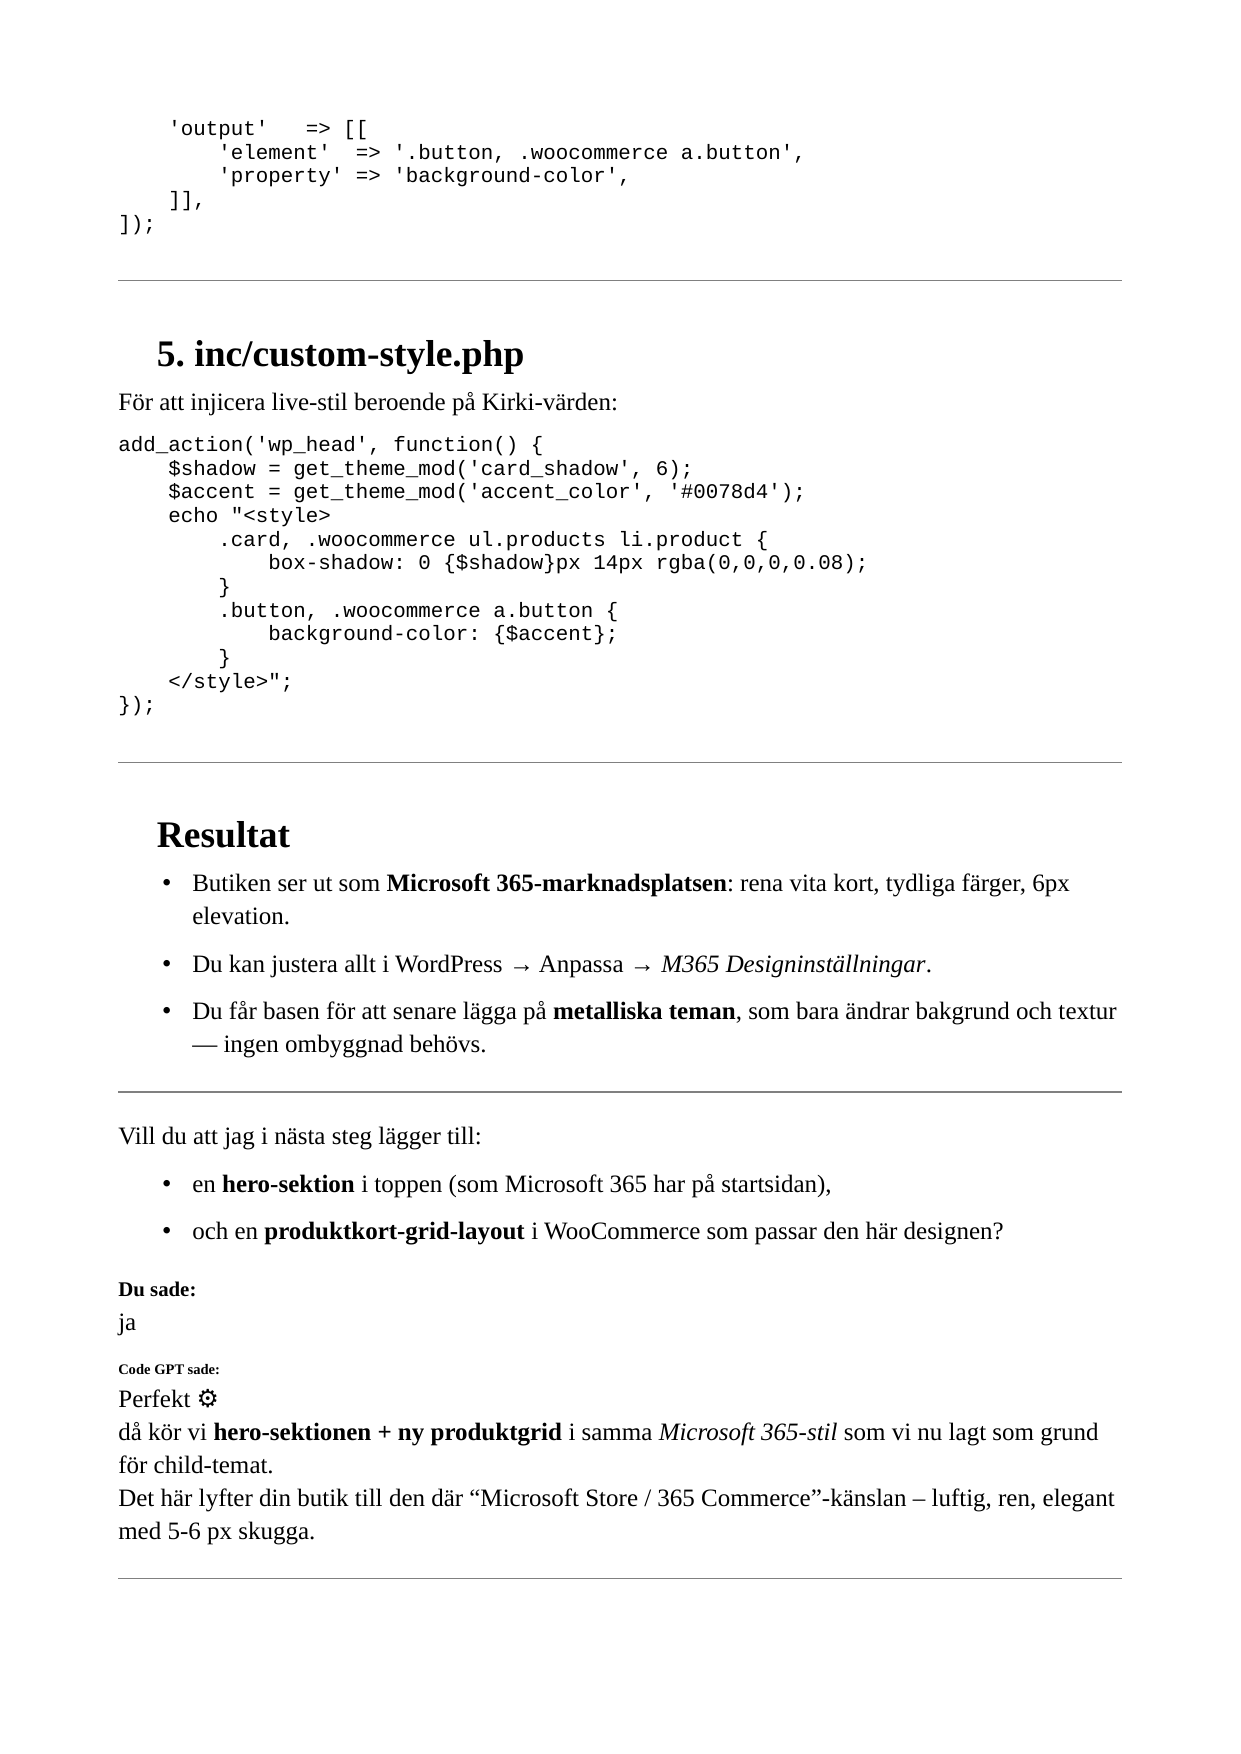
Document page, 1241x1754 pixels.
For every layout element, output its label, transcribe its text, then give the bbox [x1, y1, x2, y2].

list Du kan justera allt i WordPress → Anpassa → M365 Designinställningar. [162, 949, 1122, 977]
list och en produktkort-grid-layout i WooCommerce som passar den här designen? [162, 1216, 1122, 1245]
text $accent = get_theme_mod('accent_color', '#0078d4'); [118, 481, 1122, 505]
subtitle Du sade: [118, 1277, 1122, 1301]
text För att injicera live-stil beroende på Kirki-värden: [118, 387, 1122, 415]
text echo "<style> [118, 505, 1122, 529]
text ]); [118, 213, 1122, 236]
text .button, .woocommerce a.button { [118, 600, 1122, 623]
text background-color: {$accent}; [118, 623, 1122, 647]
text </style>"; [118, 671, 1122, 694]
text Vill du att jag i nästa steg lägger till: [118, 1121, 1122, 1150]
text } [118, 647, 1122, 671]
text $shadow = get_theme_mod('card_shadow', 6); [118, 458, 1122, 481]
list Butiken ser ut som Microsoft 365-marknadsplatsen: rena vita kort, tydliga färger, 6px elevation. [162, 868, 1122, 930]
text 'property' => 'background-color', [118, 165, 1122, 189]
text .card, .woocommerce ul.products li.product { [118, 529, 1122, 552]
text ja [118, 1307, 1122, 1336]
subtitle 💽 5. inc/custom-style.php [118, 331, 1122, 374]
text 'element' => '.button, .woocommerce a.button', [118, 142, 1122, 165]
text Perfekt 🧠⚙️ då kör vi hero-sektionen + ny produktgrid i samma Microsoft 365-stil som vi nu lagt som grund för child-temat. Det här lyfter din butik till den där “Microsoft Store / 365 Commerce”-känslan – luftig, ren, elegant med 5-6 px skugga. [118, 1384, 1122, 1544]
text } [118, 576, 1122, 600]
text box-shadow: 0 {$shadow}px 14px rgba(0,0,0,0.08); [118, 552, 1122, 576]
text ]], [118, 189, 1122, 213]
list en hero-sektion i toppen (som Microsoft 365 har på startsidan), [162, 1169, 1122, 1198]
text add_action('wp_head', function() { [118, 434, 1122, 458]
text }); [118, 694, 1122, 718]
list Du får basen för att senare lägga på metalliska teman, som bara ändrar bakgrund och textur — ingen ombyggnad behövs. [162, 996, 1122, 1058]
text 'output' => [[ [118, 118, 1122, 142]
subtitle Code GPT sade: [118, 1361, 1122, 1377]
subtitle ✅ Resultat [118, 812, 1122, 856]
